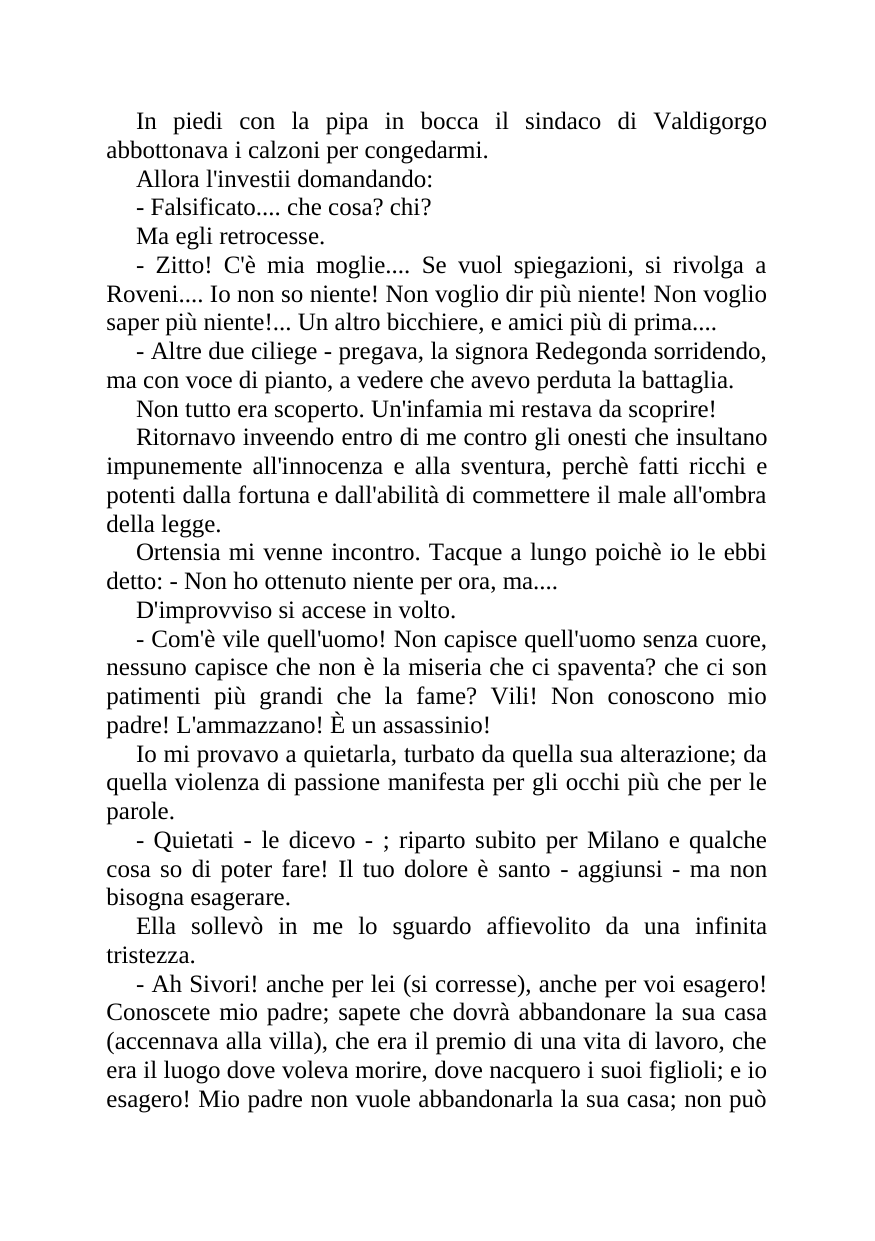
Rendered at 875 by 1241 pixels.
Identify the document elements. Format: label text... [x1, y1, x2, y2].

text Allora l'investii domandando: [106, 164, 768, 192]
text Io mi provavo a quietarla, turbato da quella sua alterazione; da quella violenza di passione manifesta per gli occhi più che per le parole. [106, 739, 768, 825]
text Ritornavo inveendo entro di me contro gli onesti che insultano impunemente all'innocenza e alla sventura, perchè fatti ricchi e potenti dalla fortuna e dall'abilità di commettere il male all'ombra della legge. [106, 422, 768, 537]
text - Ah Sivori! anche per lei (si corresse), anche per voi esagero! Conoscete mio padre; sapete che dovrà abbandonare la sua casa (accennava alla villa), che era il premio di una vita di lavoro, che era il luogo dove voleva morire, dove nacquero i suoi figlioli; e io esagero! Mio padre non vuole abbandonarla la sua casa; non può [106, 969, 768, 1112]
text Ortensia mi venne incontro. Tacque a lungo poichè io le ebbi detto: - Non ho ottenuto niente per ora, ma.... [106, 537, 768, 595]
text - Quietati - le dicevo - ; riparto subito per Milano e qualche cosa so di poter fare! Il tuo dolore è santo - aggiunsi - ma non bisogna esagerare. [106, 825, 768, 911]
text Ma egli retrocesse. [106, 221, 768, 250]
text D'improvviso si accese in volto. [106, 595, 768, 624]
text In piedi con la pipa in bocca il sindaco di Valdigorgo abbottonava i calzoni per congedarmi. [106, 106, 768, 164]
text - Falsificato.... che cosa? chi? [106, 192, 768, 221]
text - Com'è vile quell'uomo! Non capisce quell'uomo senza cuore, nessuno capisce che non è la miseria che ci spaventa? che ci son patimenti più grandi che la fame? Vili! Non conoscono mio padre! L'ammazzano! È un assassinio! [106, 624, 768, 739]
text Non tutto era scoperto. Un'infamia mi restava da scoprire! [106, 394, 768, 422]
text Ella sollevò in me lo sguardo affievolito da una infinita tristezza. [106, 911, 768, 969]
text - Altre due ciliege - pregava, la signora Redegonda sorridendo, ma con voce di pianto, a vedere che avevo perduta la battaglia. [106, 336, 768, 394]
text - Zitto! C'è mia moglie.... Se vuol spiegazioni, si rivolga a Roveni.... Io non so niente! Non voglio dir più niente! Non voglio saper più niente!... Un altro bicchiere, e amici più di prima.... [106, 250, 768, 336]
